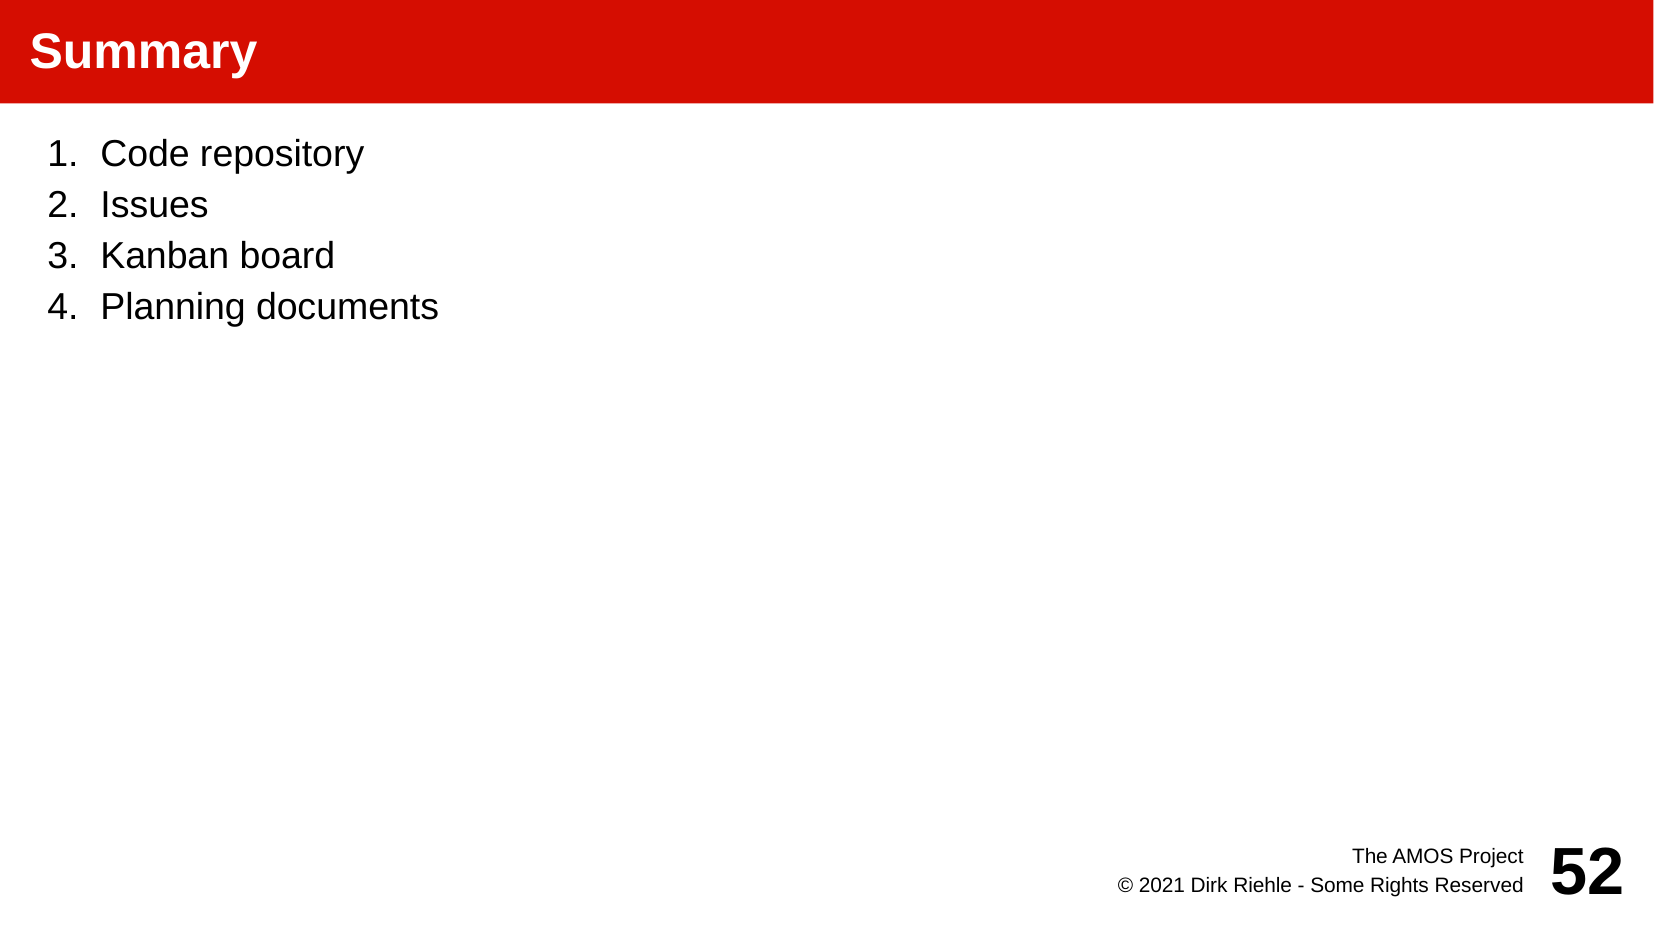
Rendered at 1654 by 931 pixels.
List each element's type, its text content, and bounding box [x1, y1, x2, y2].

title Summary [0, 0, 1654, 104]
list Code repository Issues Kanban board Planning documents [29, 132, 1625, 813]
